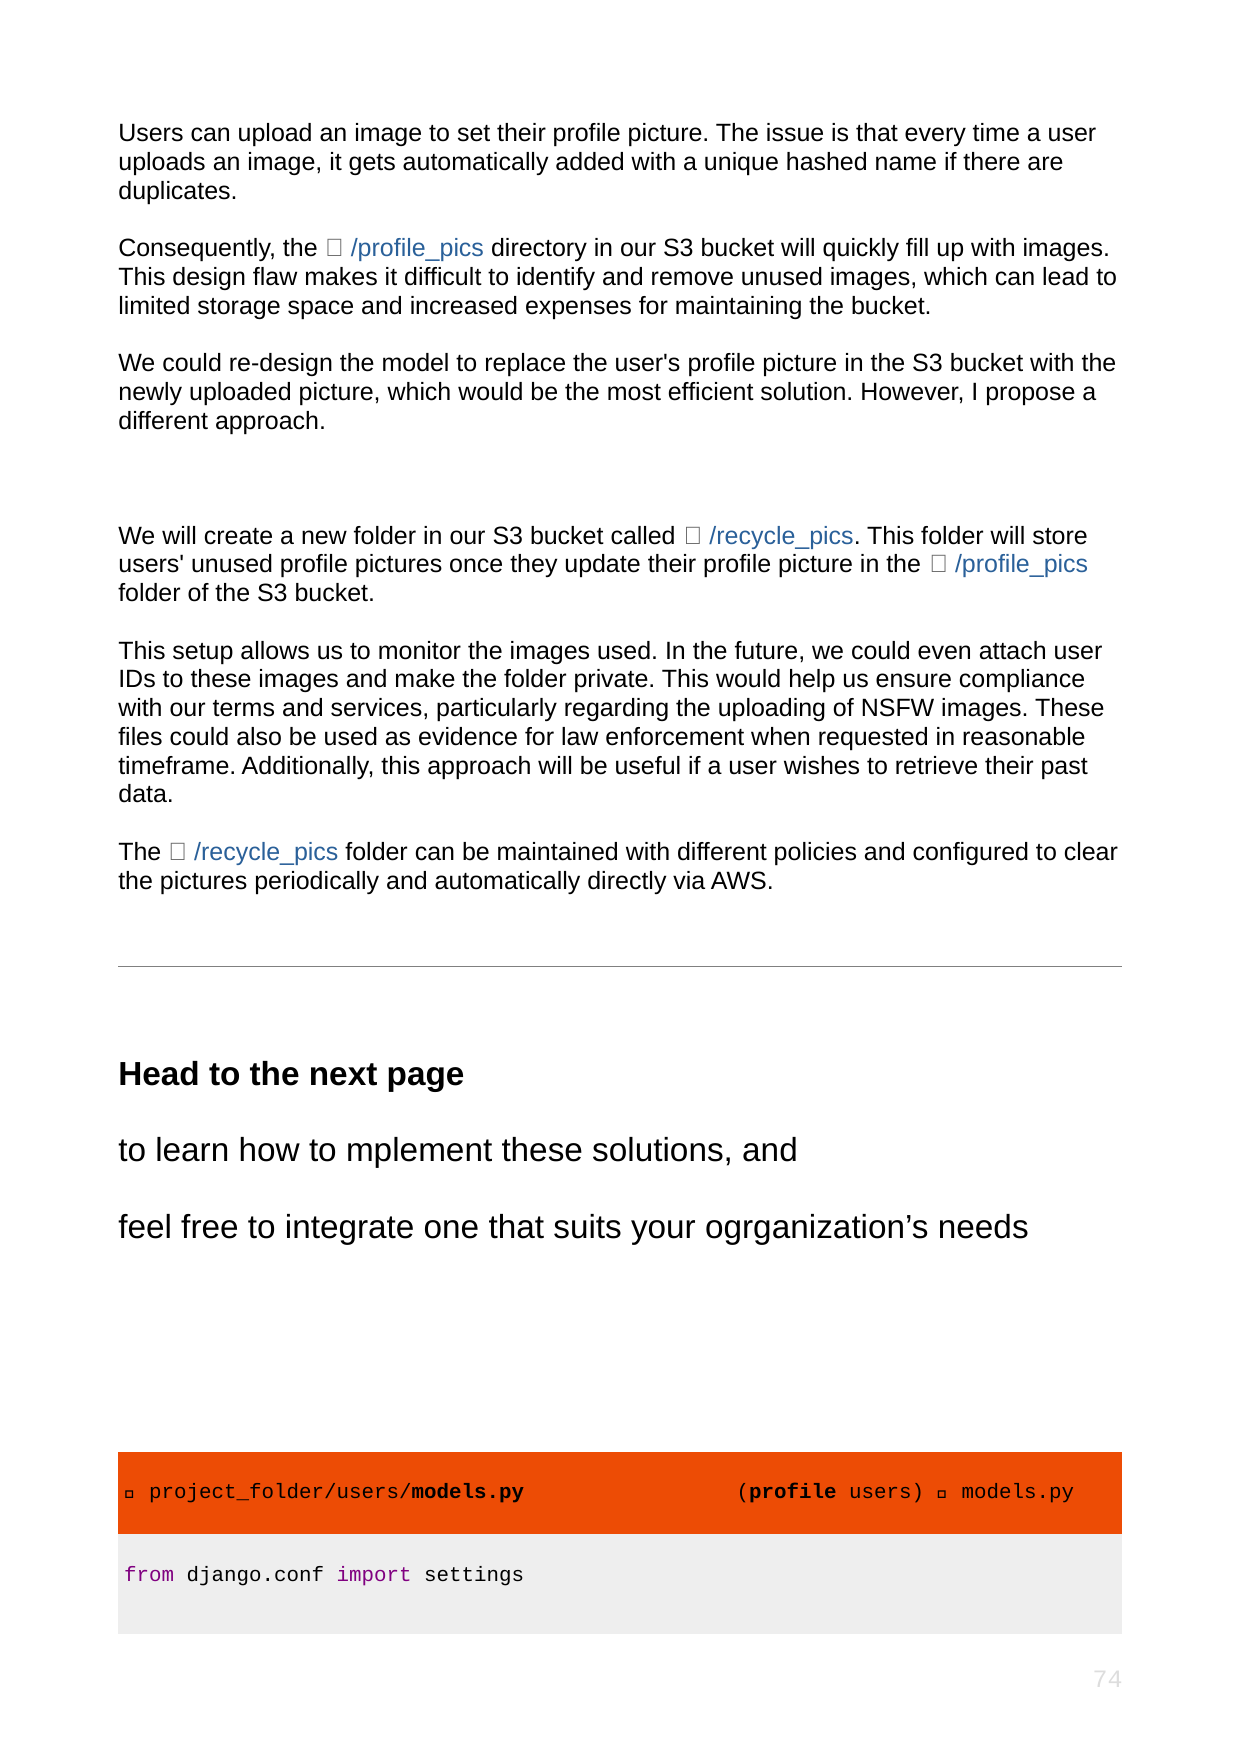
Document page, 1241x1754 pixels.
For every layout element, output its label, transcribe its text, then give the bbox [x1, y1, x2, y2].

table_header 📝 project_folder/users/models.py (profile users) 🐍 models.py [118, 1452, 1122, 1534]
text Head to the next page to learn how to mplement these solutions, and [118, 1054, 1122, 1169]
text This setup allows us to monitor the images used. In the future, we could even attach user IDs to these images and make the folder private. This would help us ensure compliance with our terms and services, particularly regarding the uploading of NSFW images. These files could also be used as evidence for law enforcement when requested in reasonable timeframe. Additionally, this approach will be useful if a user wishes to retrieve their past data. [118, 636, 1122, 808]
text We could re-design the model to replace the user's profile picture in the S3 bucket with the newly uploaded picture, which would be the most efficient solution. However, I propose a different approach. [118, 348, 1122, 463]
text Users can upload an image to set their profile picture. The issue is that every time a user uploads an image, it gets automatically added with a unique hashed name if there are duplicates. [118, 118, 1122, 204]
table_cell from django.conf import settings [118, 1534, 1122, 1634]
text We will create a new folder in our S3 bucket called 📁 /recycle_pics. This folder will store users' unused profile pictures once they update their profile picture in the 📁 /profile_pics folder of the S3 bucket. [118, 521, 1122, 607]
text feel free to integrate one that suits your ogrganization’s needs [118, 1207, 1122, 1246]
text The 📁 /recycle_pics folder can be maintained with different policies and configured to clear the pictures periodically and automatically directly via AWS. [118, 837, 1122, 894]
text Consequently, the 📁 /profile_pics directory in our S3 bucket will quickly fill up with images. This design flaw makes it difficult to identify and remove unused images, which can lead to limited storage space and increased expenses for maintaining the bucket. [118, 233, 1122, 319]
